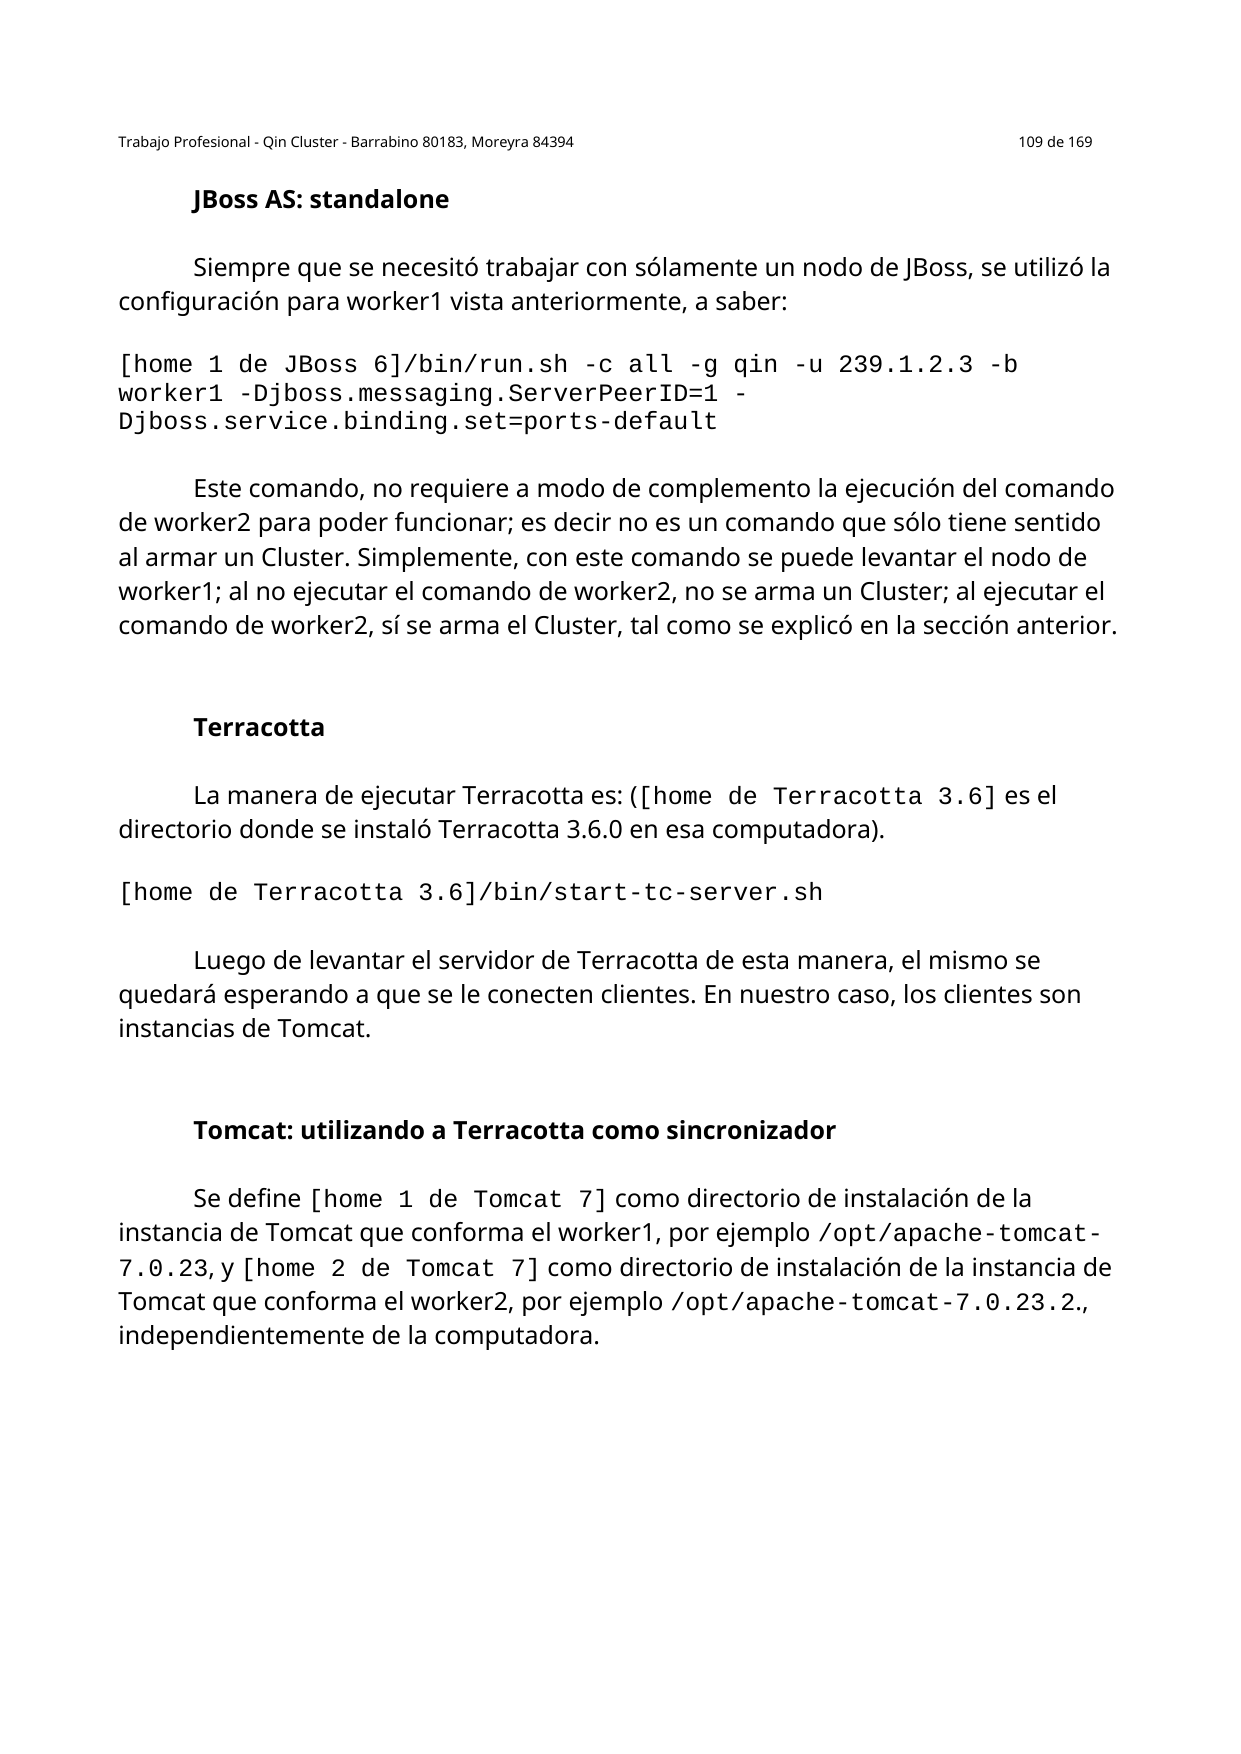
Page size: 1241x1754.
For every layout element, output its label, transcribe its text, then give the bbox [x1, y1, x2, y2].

text La manera de ejecutar Terracotta es: ([home de Terracotta 3.6] es el directorio donde se instaló Terracotta 3.6.0 en esa computadora). [118, 778, 1122, 846]
text Se define [home 1 de Tomcat 7] como directorio de instalación de la instancia de Tomcat que conforma el worker1, por ejemplo /opt/apache-tomcat-7.0.23, y [home 2 de Tomcat 7] como directorio de instalación de la instancia de Tomcat que conforma el worker2, por ejemplo /opt/apache-tomcat-7.0.23.2., independientemente de la computadora. [118, 1181, 1122, 1352]
text [home 1 de JBoss 6]/bin/run.sh -c all -g qin -u 239.1.2.3 -b worker1 -Djboss.messaging.ServerPeerID=1 -Djboss.service.binding.set=ports-default [118, 352, 1122, 437]
text [home de Terracotta 3.6]/bin/start-tc-server.sh [118, 880, 1122, 908]
text Este comando, no requiere a modo de complemento la ejecución del comando de worker2 para poder funcionar; es decir no es un comando que sólo tiene sentido al armar un Cluster. Simplemente, con este comando se puede levantar el nodo de worker1; al no ejecutar el comando de worker2, no se arma un Cluster; al ejecutar el comando de worker2, sí se arma el Cluster, tal como se explicó en la sección anterior. [118, 471, 1122, 641]
text Siempre que se necesitó trabajar con sólamente un nodo de JBoss, se utilizó la configuración para worker1 vista anteriormente, a saber: [118, 250, 1122, 318]
text Terracotta [118, 709, 1122, 743]
text JBoss AS: standalone [118, 182, 1122, 216]
text Tomcat: utilizando a Terracotta como sincronizador [118, 1113, 1122, 1147]
text Luego de levantar el servidor de Terracotta de esta manera, el mismo se quedará esperando a que se le conecten clientes. En nuestro caso, los clientes son instancias de Tomcat. [118, 942, 1122, 1044]
